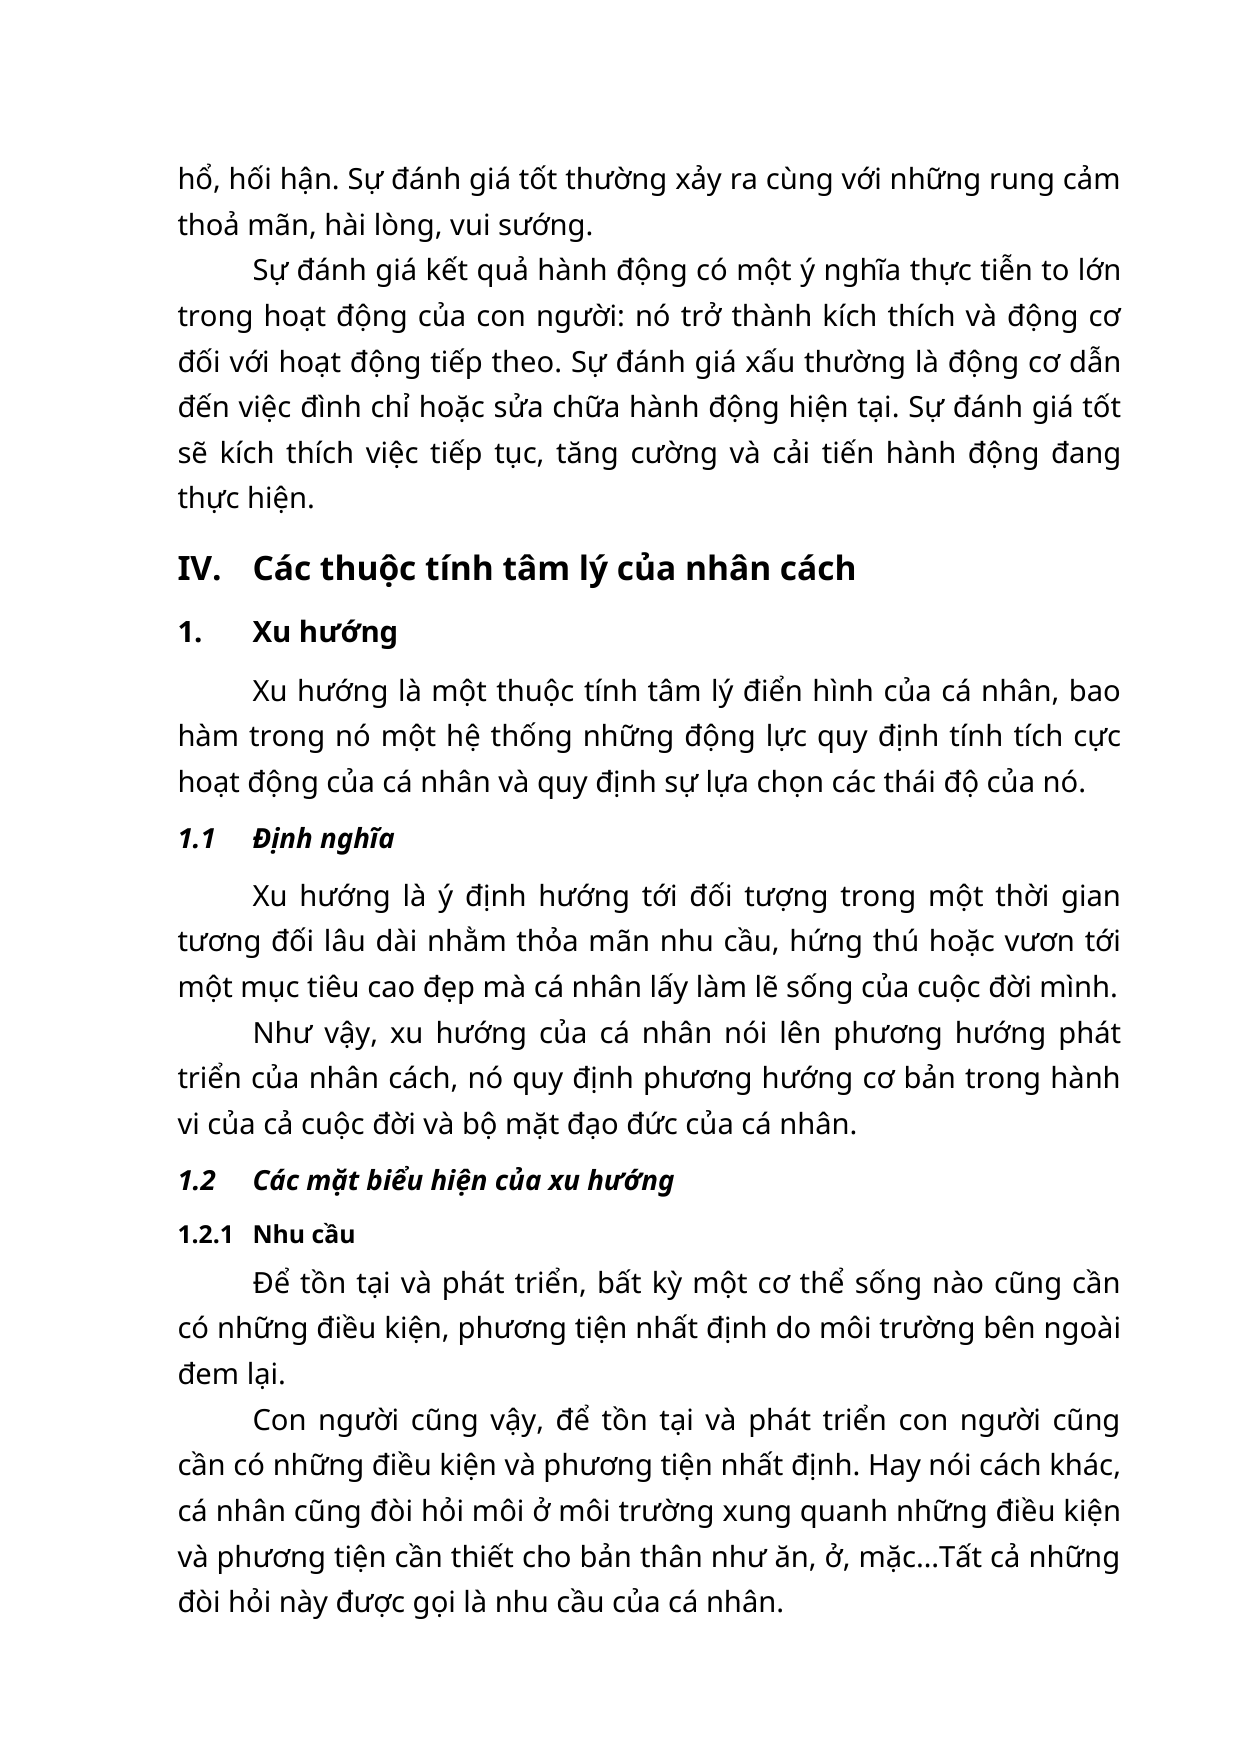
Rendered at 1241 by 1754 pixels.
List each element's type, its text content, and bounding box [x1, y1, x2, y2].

subtitle Nhu cầu [177, 1217, 1122, 1251]
subtitle Định nghĩa [177, 819, 1122, 857]
text Như vậy, xu hướng của cá nhân nói lên phương hướng phát triển của nhân cách, nó quy định phương hướng cơ bản trong hành vi của cả cuộc đời và bộ mặt đạo đức của cá nhân. [177, 1012, 1122, 1143]
subtitle Các mặt biểu hiện của xu hướng [177, 1161, 1122, 1199]
text hổ, hối hận. Sự đánh giá tốt thường xảy ra cùng với những rung cảm thoả mãn, hài lòng, vui sướng. [177, 158, 1122, 244]
text Để tồn tại và phát triển, bất kỳ một cơ thể sống nào cũng cần có những điều kiện, phương tiện nhất định do môi trường bên ngoài đem lại. [177, 1262, 1122, 1393]
text Sự đánh giá kết quả hành động có một ý nghĩa thực tiễn to lớn trong hoạt động của con người: nó trở thành kích thích và động cơ đối với hoạt động tiếp theo. Sự đánh giá xấu thường là động cơ dẫn đến việc đình chỉ hoặc sửa chữa hành động hiện tại. Sự đánh giá tốt sẽ kích thích việc tiếp tục, tăng cường và cải tiến hành động đang thực hiện. [177, 250, 1122, 517]
text Con người cũng vậy, để tồn tại và phát triển con người cũng cần có những điều kiện và phương tiện nhất định. Hay nói cách khác, cá nhân cũng đòi hỏi môi ở môi trường xung quanh những điều kiện và phương tiện cần thiết cho bản thân như ăn, ở, mặc…Tất cả những đòi hỏi này được gọi là nhu cầu của cá nhân. [177, 1399, 1122, 1621]
subtitle Xu hướng [177, 611, 1122, 651]
subtitle Các thuộc tính tâm lý của nhân cách [177, 544, 1122, 590]
text Xu hướng là một thuộc tính tâm lý điển hình của cá nhân, bao hàm trong nó một hệ thống những động lực quy định tính tích cực hoạt động của cá nhân và quy định sự lựa chọn các thái độ của nó. [177, 670, 1122, 801]
text Xu hướng là ý định hướng tới đối tượng trong một thời gian tương đối lâu dài nhằm thỏa mãn nhu cầu, hứng thú hoặc vươn tới một mục tiêu cao đẹp mà cá nhân lấy làm lẽ sống của cuộc đời mình. [177, 875, 1122, 1006]
